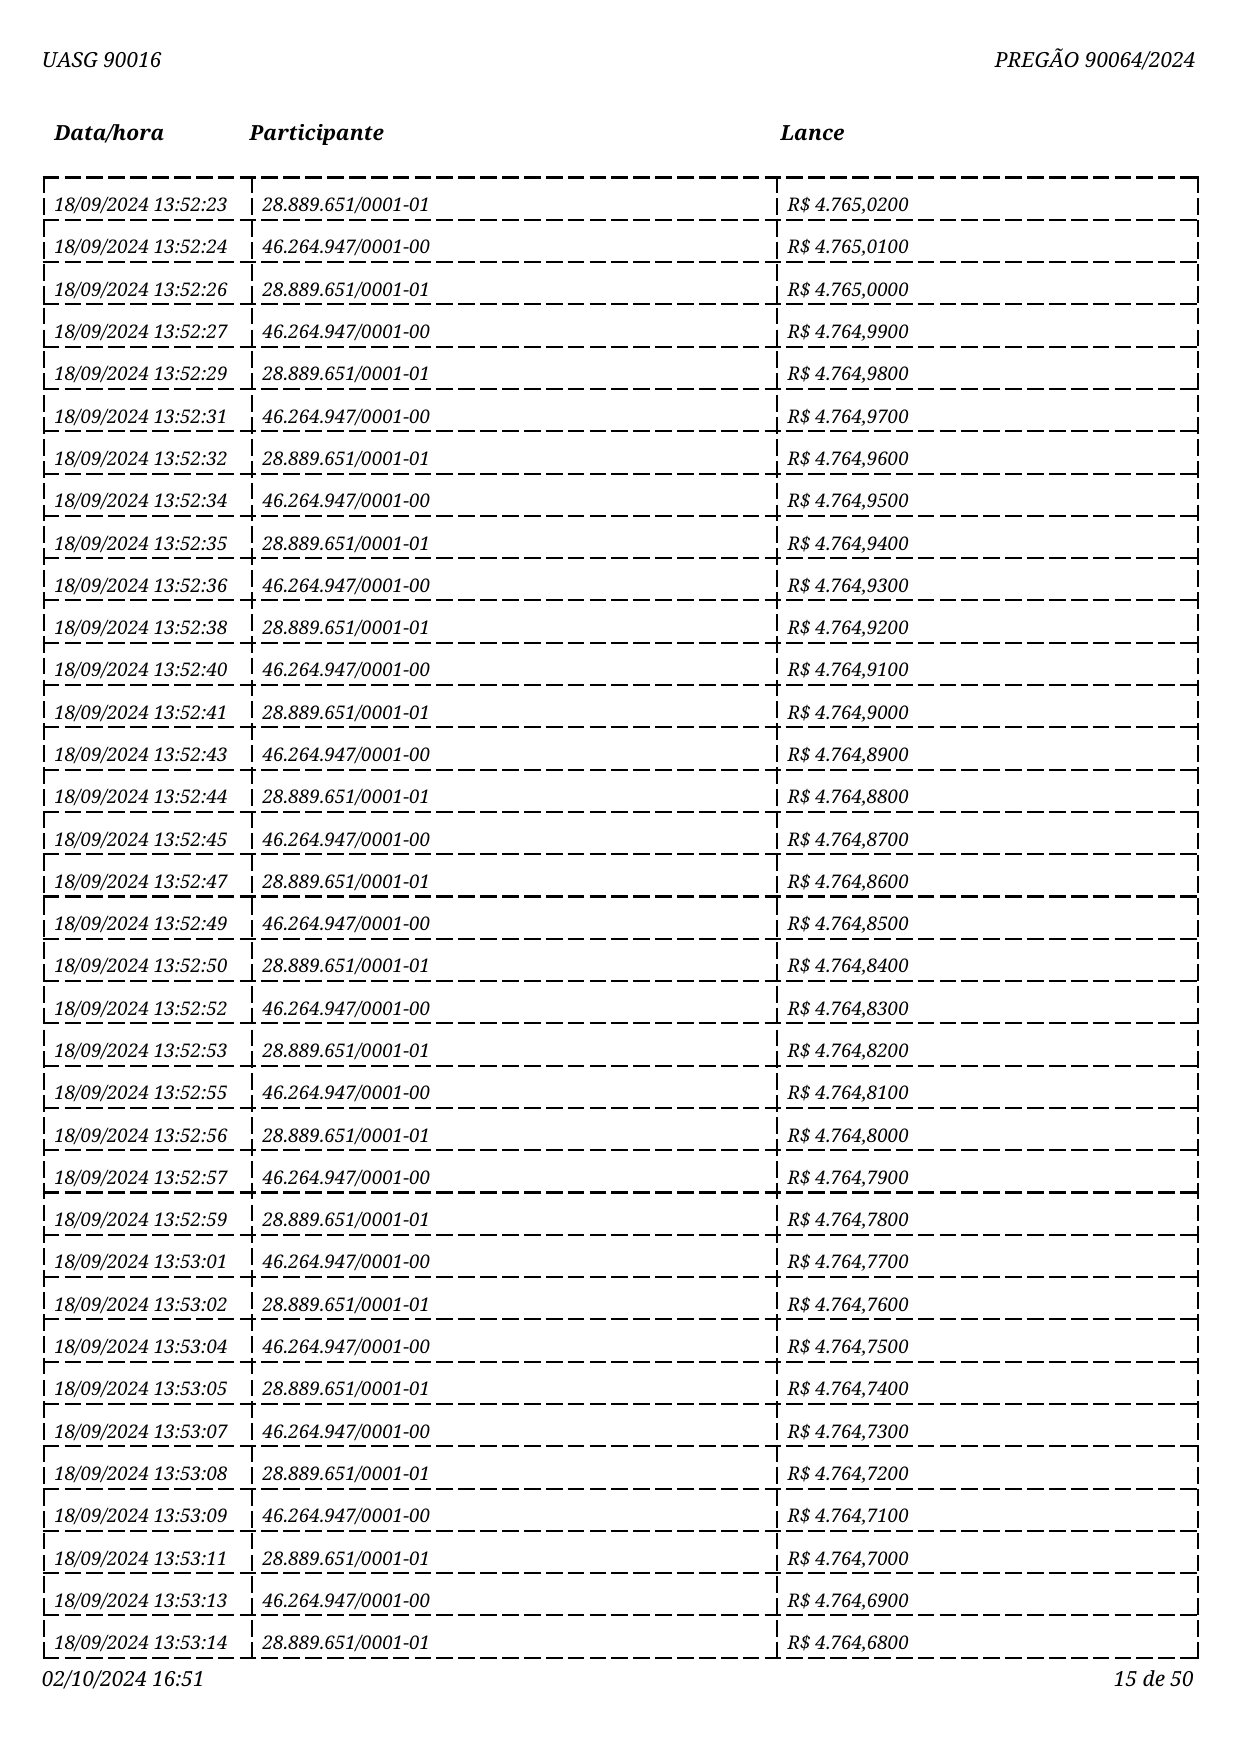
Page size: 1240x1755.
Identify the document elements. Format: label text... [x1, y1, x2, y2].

table_cell 46.264.947/0001-00 [252, 473, 777, 515]
table_cell R$ 4.765,0100 [777, 219, 1198, 261]
table_cell 18/09/2024 13:53:05 [44, 1361, 252, 1403]
table_header 18/09/2024 13:52:23 [44, 176, 252, 219]
table_cell 18/09/2024 13:52:36 [44, 557, 252, 599]
table_cell 18/09/2024 13:52:57 [44, 1149, 252, 1191]
table_cell 28.889.651/0001-01 [252, 515, 777, 557]
table_cell 46.264.947/0001-00 [252, 1149, 777, 1191]
table_cell 46.264.947/0001-00 [252, 811, 777, 853]
table_cell 18/09/2024 13:52:38 [44, 599, 252, 642]
table_cell 18/09/2024 13:52:41 [44, 684, 252, 726]
table_cell 28.889.651/0001-01 [252, 853, 777, 895]
table_header R$ 4.765,0200 [777, 176, 1198, 219]
table_cell R$ 4.764,7800 [777, 1191, 1198, 1234]
table_cell 28.889.651/0001-01 [252, 1107, 777, 1149]
table_cell 28.889.651/0001-01 [252, 346, 777, 388]
table_cell 18/09/2024 13:52:24 [44, 219, 252, 261]
table_cell R$ 4.765,0000 [777, 261, 1198, 303]
table_cell R$ 4.764,8000 [777, 1107, 1198, 1149]
table_cell 46.264.947/0001-00 [252, 1403, 777, 1445]
table_cell 18/09/2024 13:53:04 [44, 1318, 252, 1361]
table_cell 18/09/2024 13:52:44 [44, 769, 252, 811]
table_cell R$ 4.764,9000 [777, 684, 1198, 726]
table_cell 46.264.947/0001-00 [252, 1488, 777, 1530]
table_cell 46.264.947/0001-00 [252, 303, 777, 346]
table_cell 18/09/2024 13:52:49 [44, 895, 252, 938]
table_cell R$ 4.764,9600 [777, 430, 1198, 472]
table_cell 18/09/2024 13:53:09 [44, 1488, 252, 1530]
table_cell 28.889.651/0001-01 [252, 261, 777, 303]
table_cell 46.264.947/0001-00 [252, 219, 777, 261]
table_cell 28.889.651/0001-01 [252, 1276, 777, 1318]
table_cell 28.889.651/0001-01 [252, 430, 777, 472]
table_cell R$ 4.764,7600 [777, 1276, 1198, 1318]
table_cell R$ 4.764,8900 [777, 726, 1198, 768]
table_cell R$ 4.764,8100 [777, 1065, 1198, 1107]
table_cell R$ 4.764,8300 [777, 980, 1198, 1022]
table_cell 18/09/2024 13:52:34 [44, 473, 252, 515]
table_cell R$ 4.764,9400 [777, 515, 1198, 557]
table_cell R$ 4.764,6900 [777, 1572, 1198, 1614]
table_cell R$ 4.764,6800 [777, 1614, 1198, 1657]
table_cell 28.889.651/0001-01 [252, 769, 777, 811]
table_cell R$ 4.764,7900 [777, 1149, 1198, 1191]
table_cell 18/09/2024 13:52:47 [44, 853, 252, 895]
table_cell 18/09/2024 13:52:59 [44, 1191, 252, 1234]
table_cell 46.264.947/0001-00 [252, 1572, 777, 1614]
table_cell 18/09/2024 13:52:27 [44, 303, 252, 346]
table_cell 18/09/2024 13:53:01 [44, 1234, 252, 1276]
table_cell R$ 4.764,9800 [777, 346, 1198, 388]
table_cell 28.889.651/0001-01 [252, 1022, 777, 1064]
table_cell 18/09/2024 13:52:45 [44, 811, 252, 853]
table_cell 18/09/2024 13:52:32 [44, 430, 252, 472]
table_header 28.889.651/0001-01 [252, 176, 777, 219]
table_cell 18/09/2024 13:52:52 [44, 980, 252, 1022]
table_cell 46.264.947/0001-00 [252, 1234, 777, 1276]
table_cell 46.264.947/0001-00 [252, 726, 777, 768]
table_cell 18/09/2024 13:52:31 [44, 388, 252, 430]
table_cell 18/09/2024 13:52:26 [44, 261, 252, 303]
table_cell 28.889.651/0001-01 [252, 1614, 777, 1657]
table_cell 18/09/2024 13:52:29 [44, 346, 252, 388]
table_cell R$ 4.764,7700 [777, 1234, 1198, 1276]
table_cell 46.264.947/0001-00 [252, 895, 777, 938]
table_cell 28.889.651/0001-01 [252, 684, 777, 726]
table_cell R$ 4.764,8200 [777, 1022, 1198, 1064]
table_cell R$ 4.764,7000 [777, 1530, 1198, 1572]
table_cell 28.889.651/0001-01 [252, 1445, 777, 1487]
table_cell R$ 4.764,9500 [777, 473, 1198, 515]
table_cell 28.889.651/0001-01 [252, 938, 777, 980]
table_cell R$ 4.764,7200 [777, 1445, 1198, 1487]
table_cell 18/09/2024 13:53:08 [44, 1445, 252, 1487]
table_cell 18/09/2024 13:52:35 [44, 515, 252, 557]
table_cell 18/09/2024 13:53:11 [44, 1530, 252, 1572]
table_cell R$ 4.764,9100 [777, 642, 1198, 684]
table_cell 46.264.947/0001-00 [252, 1065, 777, 1107]
table_cell 46.264.947/0001-00 [252, 557, 777, 599]
table_cell 46.264.947/0001-00 [252, 388, 777, 430]
table_cell R$ 4.764,7300 [777, 1403, 1198, 1445]
table_cell R$ 4.764,8400 [777, 938, 1198, 980]
table_cell R$ 4.764,7500 [777, 1318, 1198, 1361]
table_cell R$ 4.764,9300 [777, 557, 1198, 599]
table_cell 18/09/2024 13:52:53 [44, 1022, 252, 1064]
table_cell 18/09/2024 13:52:40 [44, 642, 252, 684]
table_cell 46.264.947/0001-00 [252, 642, 777, 684]
table_cell R$ 4.764,9700 [777, 388, 1198, 430]
table_cell R$ 4.764,8800 [777, 769, 1198, 811]
table_cell R$ 4.764,9900 [777, 303, 1198, 346]
table_cell 28.889.651/0001-01 [252, 1361, 777, 1403]
table_cell R$ 4.764,9200 [777, 599, 1198, 642]
table_cell 46.264.947/0001-00 [252, 1318, 777, 1361]
table_cell R$ 4.764,7400 [777, 1361, 1198, 1403]
table_cell 28.889.651/0001-01 [252, 599, 777, 642]
table_cell 18/09/2024 13:53:02 [44, 1276, 252, 1318]
table_cell R$ 4.764,8500 [777, 895, 1198, 938]
table_cell 18/09/2024 13:52:50 [44, 938, 252, 980]
table_cell 18/09/2024 13:52:43 [44, 726, 252, 768]
table_cell 18/09/2024 13:52:55 [44, 1065, 252, 1107]
table_cell 18/09/2024 13:53:14 [44, 1614, 252, 1657]
table_cell R$ 4.764,8600 [777, 853, 1198, 895]
table_cell R$ 4.764,8700 [777, 811, 1198, 853]
table_cell 28.889.651/0001-01 [252, 1191, 777, 1234]
table_cell 46.264.947/0001-00 [252, 980, 777, 1022]
table_cell 18/09/2024 13:53:07 [44, 1403, 252, 1445]
table_cell 18/09/2024 13:52:56 [44, 1107, 252, 1149]
table_cell R$ 4.764,7100 [777, 1488, 1198, 1530]
table_cell 18/09/2024 13:53:13 [44, 1572, 252, 1614]
table_cell 28.889.651/0001-01 [252, 1530, 777, 1572]
